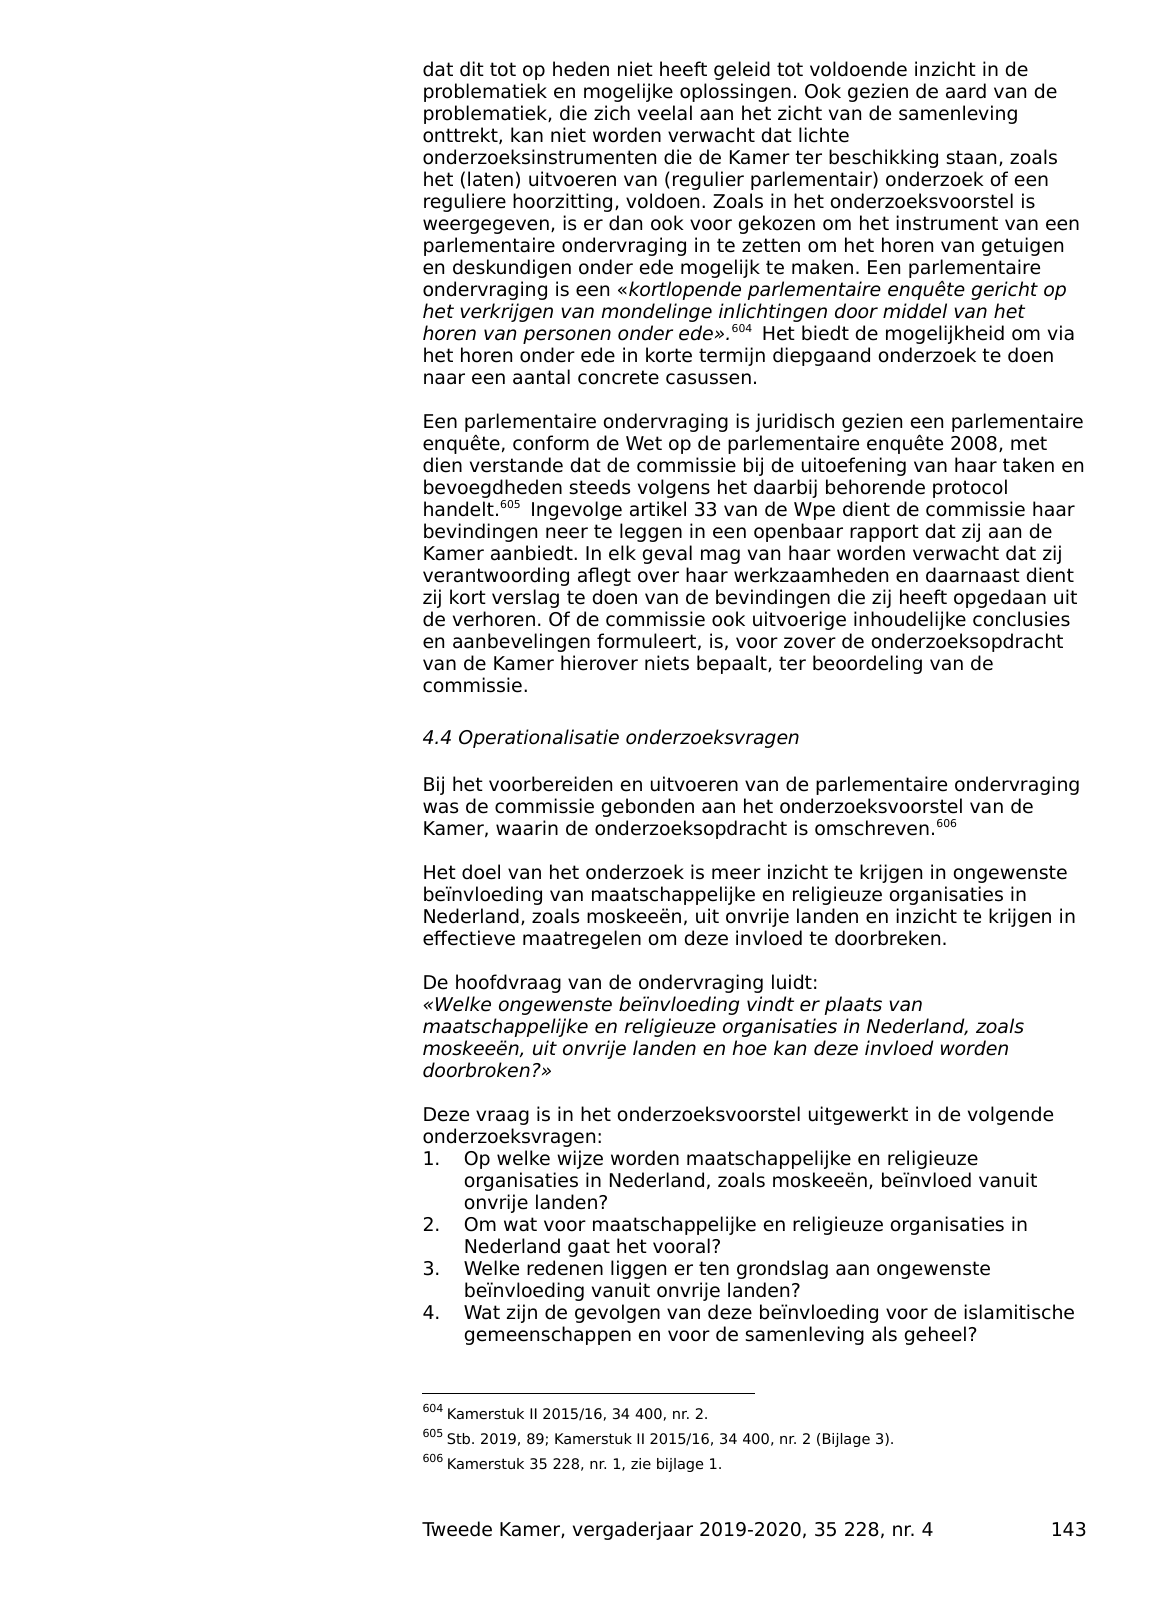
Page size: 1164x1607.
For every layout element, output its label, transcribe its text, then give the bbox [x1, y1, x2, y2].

text 2. Om wat voor maatschappelijke en religieuze organisaties in Nederland gaat het vooral? [422, 1214, 1087, 1258]
text 3. Welke redenen liggen er ten grondslag aan ongewenste beïnvloeding vanuit onvrije landen? [422, 1258, 1087, 1302]
text «Welke ongewenste beïnvloeding vindt er plaats van maatschappelijke en religieuze organisaties in Nederland, zoals moskeeën, uit onvrije landen en hoe kan deze invloed worden doorbroken?» [422, 994, 1087, 1082]
text Een parlementaire ondervraging is juridisch gezien een parlementaire enquête, conform de Wet op de parlementaire enquête 2008, met dien verstande dat de commissie bij de uitoefening van haar taken en bevoegdheden steeds volgens het daarbij behorende protocol handelt. Ingevolge artikel 33 van de Wpe dient de commissie haar bevindingen neer te leggen in een openbaar rapport dat zij aan de Kamer aanbiedt. In elk geval mag van haar worden verwacht dat zij verantwoording aflegt over haar werkzaamheden en daarnaast dient zij kort verslag te doen van de bevindingen die zij heeft opgedaan uit de verhoren. Of de commissie ook uitvoerige inhoudelijke conclusies en aanbevelingen formuleert, is, voor zover de onderzoeksopdracht van de Kamer hierover niets bepaalt, ter beoordeling van de commissie. [422, 411, 1087, 697]
text Stb. 2019, 89; Kamerstuk II 2015/16, 34 400, nr. 2 (Bijlage 3). [422, 1427, 1087, 1449]
text Kamerstuk 35 228, nr. 1, zie bijlage 1. [422, 1452, 1087, 1474]
subtitle 4.4 Operationalisatie onderzoeksvragen [422, 727, 1087, 749]
text 4. Wat zijn de gevolgen van deze beïnvloeding voor de islamitische gemeenschappen en voor de samenleving als geheel? [422, 1302, 1087, 1346]
text Bij het voorbereiden en uitvoeren van de parlementaire ondervraging was de commissie gebonden aan het onderzoeksvoorstel van de Kamer, waarin de onderzoeksopdracht is omschreven. [422, 774, 1087, 839]
text De hoofdvraag van de ondervraging luidt: [422, 972, 1087, 994]
text Het doel van het onderzoek is meer inzicht te krijgen in ongewenste beïnvloeding van maatschappelijke en religieuze organisaties in Nederland, zoals moskeeën, uit onvrije landen en inzicht te krijgen in effectieve maatregelen om deze invloed te doorbreken. [422, 862, 1087, 950]
text 1. Op welke wijze worden maatschappelijke en religieuze organisaties in Nederland, zoals moskeeën, beïnvloed vanuit onvrije landen? [422, 1148, 1087, 1214]
text Deze vraag is in het onderzoeksvoorstel uitgewerkt in de volgende onderzoeksvragen: [422, 1104, 1087, 1148]
text dat dit tot op heden niet heeft geleid tot voldoende inzicht in de problematiek en mogelijke oplossingen. Ook gezien de aard van de problematiek, die zich veelal aan het zicht van de samenleving onttrekt, kan niet worden verwacht dat lichte onderzoeksinstrumenten die de Kamer ter beschikking staan, zoals het (laten) uitvoeren van (regulier parlementair) onderzoek of een reguliere hoorzitting, voldoen. Zoals in het onderzoeksvoorstel is weergegeven, is er dan ook voor gekozen om het instrument van een parlementaire ondervraging in te zetten om het horen van getuigen en deskundigen onder ede mogelijk te maken. Een parlementaire ondervraging is een «kortlopende parlementaire enquête gericht op het verkrijgen van mondelinge inlichtingen door middel van het horen van personen onder ede». Het biedt de mogelijkheid om via het horen onder ede in korte termijn diepgaand onderzoek te doen naar een aantal concrete casussen. [422, 59, 1087, 389]
text Kamerstuk II 2015/16, 34 400, nr. 2. [422, 1402, 1087, 1424]
